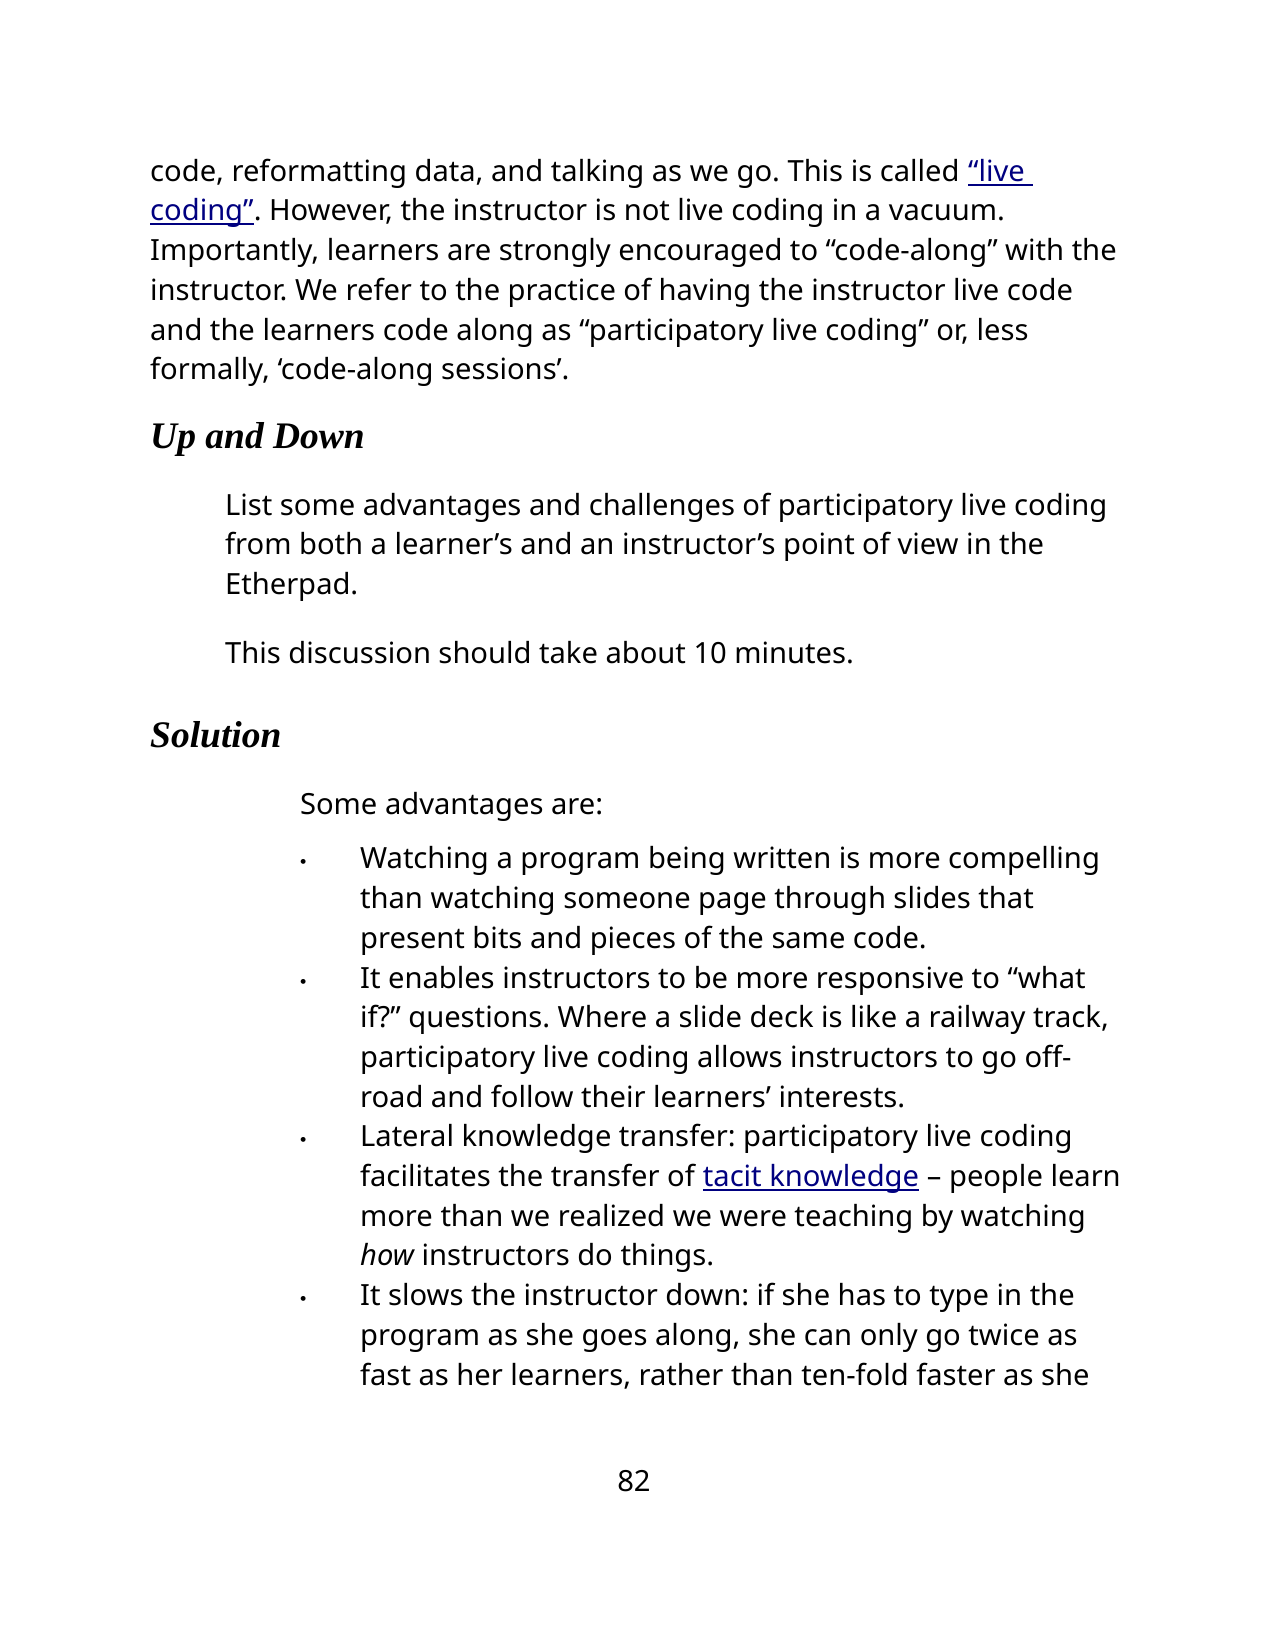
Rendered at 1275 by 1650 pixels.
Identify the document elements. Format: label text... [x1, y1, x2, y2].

list Lateral knowledge transfer: participatory live coding facilitates the transfer of tacit knowledge – people learn more than we realized we were teaching by watching how instructors do things. [300, 1116, 1125, 1274]
list It enables instructors to be more responsive to “what if?” questions. Where a slide deck is like a railway track, participatory live coding allows instructors to go off-road and follow their learners’ interests. [300, 957, 1125, 1116]
text This discussion should take about 10 minutes. [225, 633, 1125, 672]
subtitle Solution [150, 712, 1125, 756]
list It slows the instructor down: if she has to type in the program as she goes along, she can only go twice as fast as her learners, rather than ten-fold faster as she [300, 1274, 1125, 1393]
text Some advantages are: [300, 783, 1125, 823]
text List some advantages and challenges of participatory live coding from both a learner’s and an instructor’s point of view in the Etherpad. [225, 484, 1125, 603]
text code, reformatting data, and talking as we go. This is called “live coding”. However, the instructor is not live coding in a vacuum. Importantly, learners are strongly encouraged to “code-along” with the instructor. We refer to the practice of having the instructor live code and the learners code along as “participatory live coding” or, less formally, ‘code-along sessions’. [150, 150, 1125, 388]
list Watching a program being written is more compelling than watching someone page through slides that present bits and pieces of the same code. [300, 838, 1125, 957]
subtitle Up and Down [150, 413, 1125, 456]
